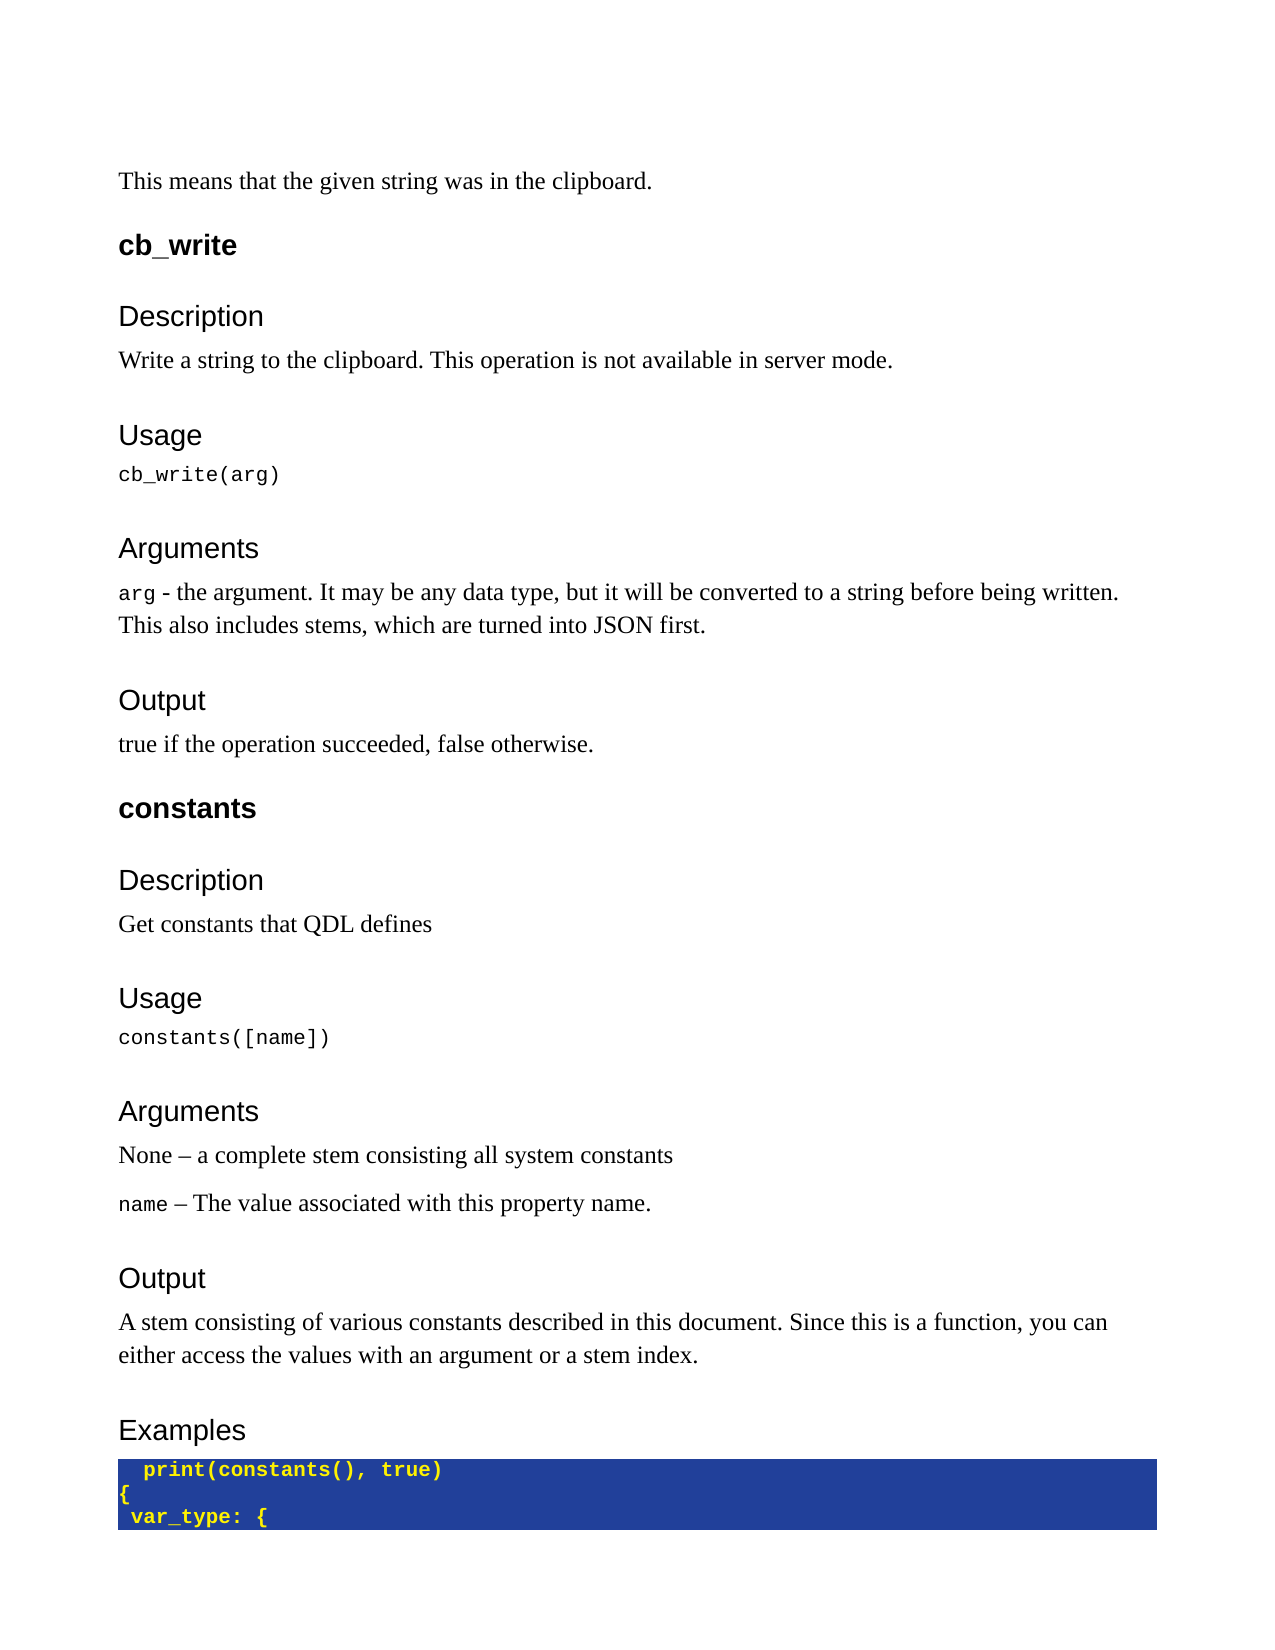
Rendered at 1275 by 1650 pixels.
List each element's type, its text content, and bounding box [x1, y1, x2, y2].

subtitle Arguments [118, 1094, 1157, 1128]
subtitle cb_write [118, 228, 1157, 262]
text { [118, 1483, 1157, 1506]
text This means that the given string was in the clipboard. [118, 166, 1157, 194]
text Write a string to the clipboard. This operation is not available in server mode. [118, 345, 1157, 374]
text None – a complete stem consisting all system constants [118, 1140, 1157, 1169]
subtitle Output [118, 683, 1157, 717]
text arg - the argument. It may be any data type, but it will be converted to a string before being written. This also includes stems, which are turned into JSON first. [118, 577, 1157, 639]
text true if the operation succeeded, false otherwise. [118, 729, 1157, 758]
subtitle Arguments [118, 531, 1157, 564]
subtitle constants [118, 791, 1157, 825]
text var_type: { [118, 1506, 1157, 1530]
subtitle Examples [118, 1413, 1157, 1446]
subtitle Description [118, 863, 1157, 896]
subtitle Usage [118, 981, 1157, 1015]
subtitle Description [118, 299, 1157, 333]
text name – The value associated with this property name. [118, 1188, 1157, 1217]
subtitle Usage [118, 418, 1157, 451]
text Get constants that QDL defines [118, 909, 1157, 937]
text cb_write(arg) [118, 464, 1157, 487]
text constants([name]) [118, 1027, 1157, 1051]
subtitle Output [118, 1261, 1157, 1295]
text A stem consisting of various constants described in this document. Since this is a function, you can either access the values with an argument or a stem index. [118, 1307, 1157, 1369]
text print(constants(), true) [118, 1459, 1157, 1483]
